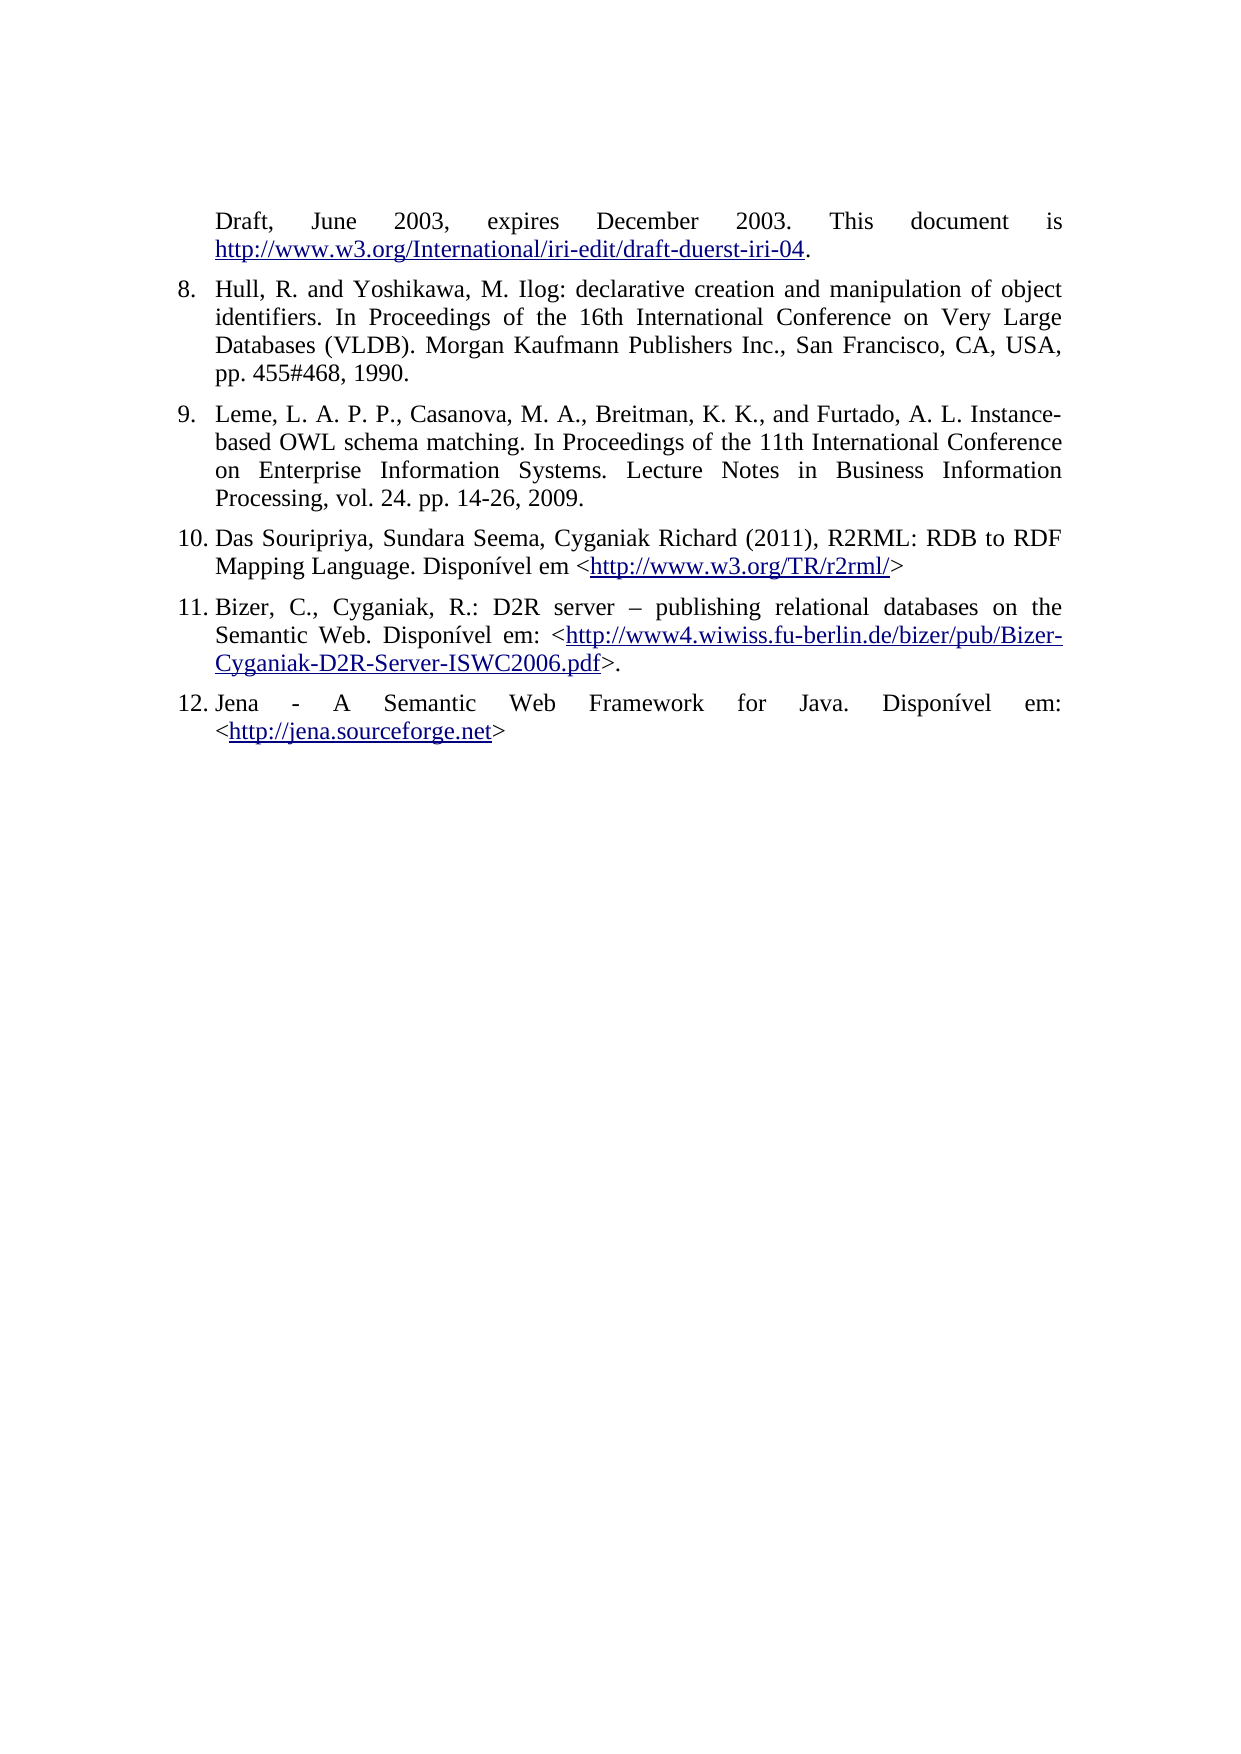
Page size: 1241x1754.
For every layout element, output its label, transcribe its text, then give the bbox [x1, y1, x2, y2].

list Leme, L. A. P. P., Casanova, M. A., Breitman, K. K., and Furtado, A. L. Instance-based OWL schema matching. In Proceedings of the 11th International Conference on Enterprise Information Systems. Lecture Notes in Business Information Processing, vol. 24. pp. 14-26, 2009. [177, 399, 1063, 512]
list Hull, R. and Yoshikawa, M. Ilog: declarative creation and manipulation of object identifiers. In Proceedings of the 16th International Conference on Very Large Databases (VLDB). Morgan Kaufmann Publishers Inc., San Francisco, CA, USA, pp. 455#468, 1990. [177, 275, 1063, 387]
list Jena - A Semantic Web Framework for Java. Disponível em: <http://jena.sourceforge.net> [177, 689, 1063, 745]
list Draft, June 2003, expires December 2003. This document is http://www.w3.org/International/iri-edit/draft-duerst-iri-04. [177, 207, 1063, 263]
list Bizer, C., Cyganiak, R.: D2R server – publishing relational databases on the Semantic Web. Disponível em: <http://www4.wiwiss.fu-berlin.de/bizer/pub/Bizer-Cyganiak-D2R-Server-ISWC2006.pdf>. [177, 592, 1063, 677]
list Das Souripriya, Sundara Seema, Cyganiak Richard (2011), R2RML: RDB to RDF Mapping Language. Disponível em <http://www.w3.org/TR/r2rml/> [177, 524, 1063, 580]
